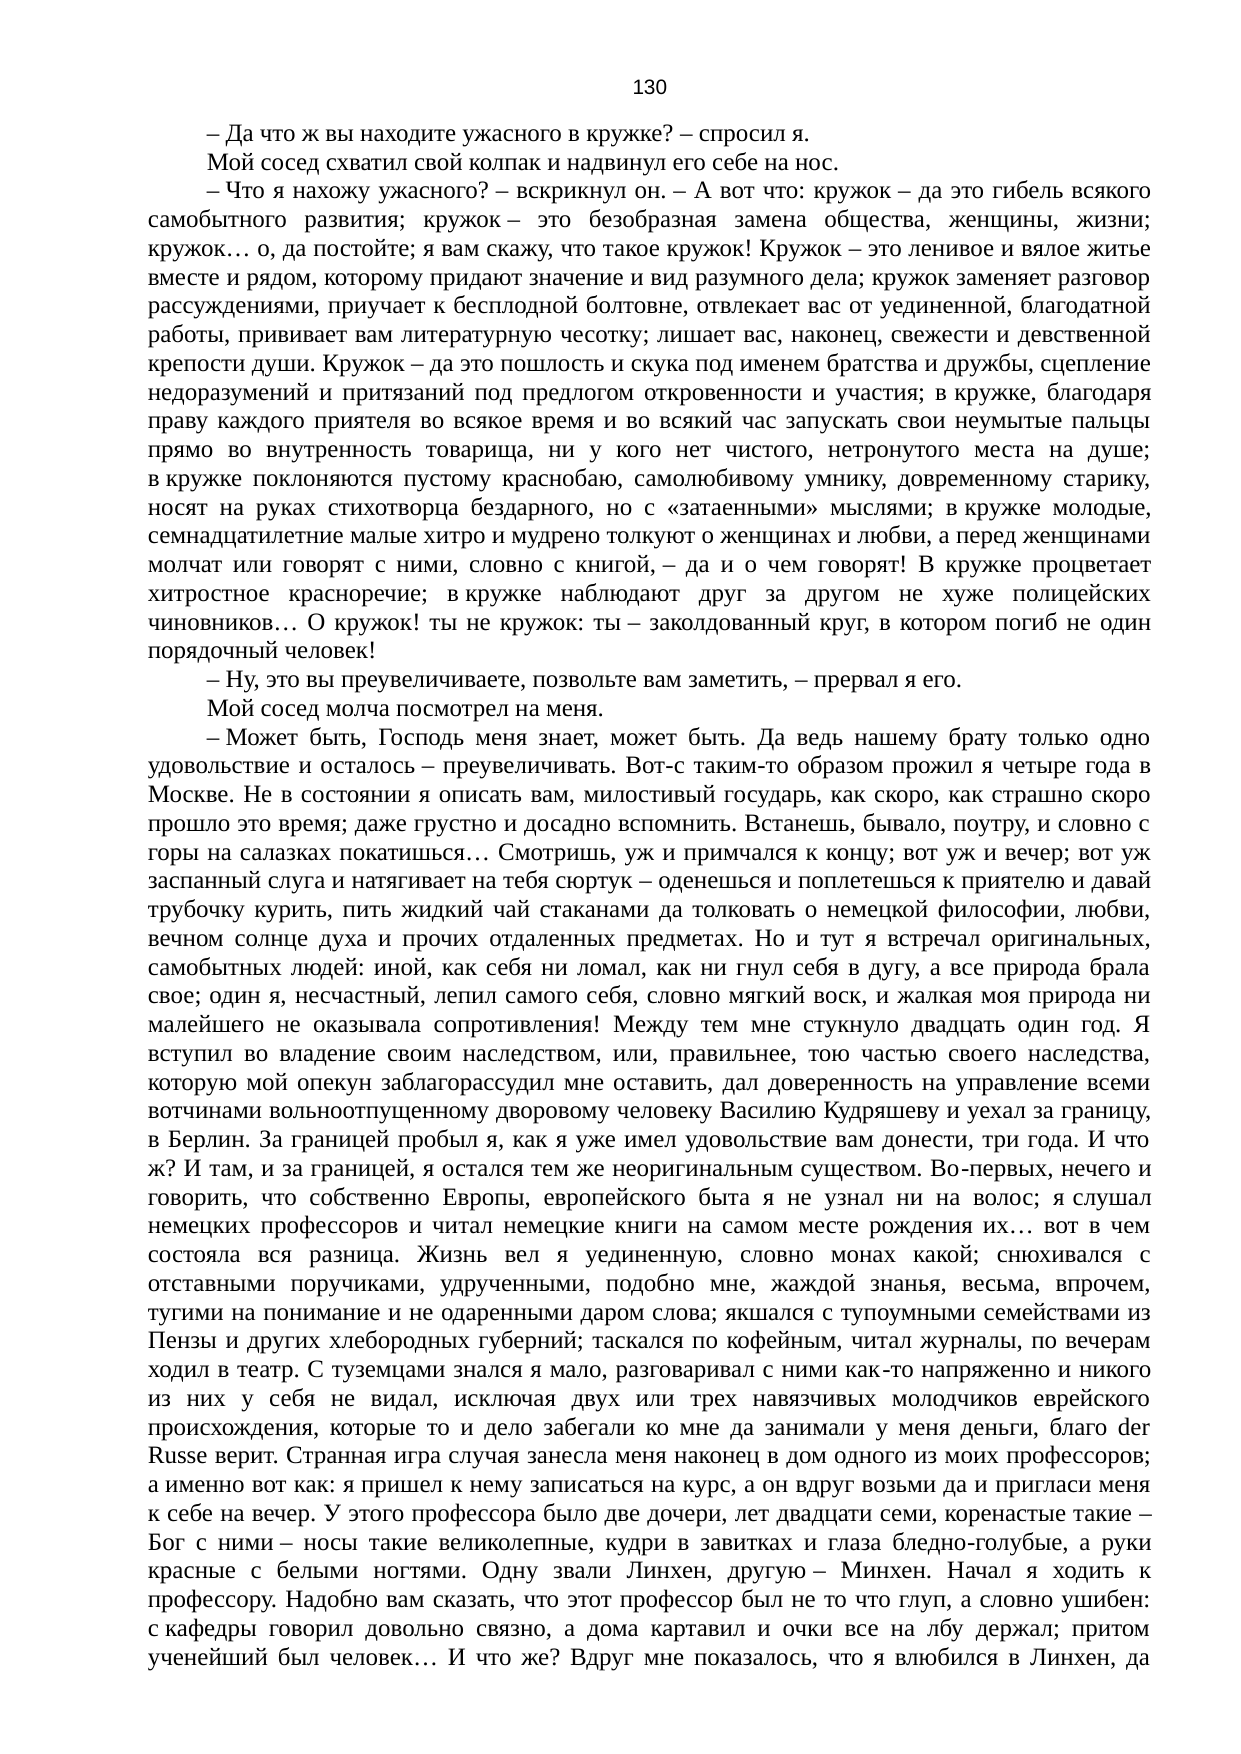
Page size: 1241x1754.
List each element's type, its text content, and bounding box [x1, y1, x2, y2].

text – Что я нахожу ужасного? – вскрикнул он. – А вот что: кружок – да это гибель всякого самобытного развития; кружок – это безобразная замена общества, женщины, жизни; кружок… о, да постойте; я вам скажу, что такое кружок! Кружок – это ленивое и вялое житье вместе и рядом, которому придают значение и вид разумного дела; кружок заменяет разговор рассуждениями, приучает к бесплодной болтовне, отвлекает вас от уединенной, благодатной работы, прививает вам литературную чесотку; лишает вас, наконец, свежести и девственной крепости души. Кружок – да это пошлость и скука под именем братства и дружбы, сцепление недоразумений и притязаний под предлогом откровенности и участия; в кружке, благодаря праву каждого приятеля во всякое время и во всякий час запускать свои неумытые пальцы прямо во внутренность товарища, ни у кого нет чистого, нетронутого места на душе; в кружке поклоняются пустому краснобаю, самолюбивому умнику, довременному старику, носят на руках стихотворца бездарного, но с «затаенными» мыслями; в кружке молодые, семнадцатилетние малые хитро и мудрено толкуют о женщинах и любви, а перед женщинами молчат или говорят с ними, словно с книгой, – да и о чем говорят! В кружке процветает хитростное красноречие; в кружке наблюдают друг за другом не хуже полицейских чиновников… О кружок! ты не кружок: ты – заколдованный круг, в котором погиб не один порядочный человек! [148, 176, 1152, 664]
text – Ну, это вы преувеличиваете, позвольте вам заметить, – прервал я его. [148, 664, 1152, 693]
text Мой сосед молча посмотрел на меня. [148, 693, 1152, 722]
text – Может быть, Господь меня знает, может быть. Да ведь нашему брату только одно удовольствие и осталось – преувеличивать. Вот‑с таким‑то образом прожил я четыре года в Москве. Не в состоянии я описать вам, милостивый государь, как скоро, как страшно скоро прошло это время; даже грустно и досадно вспомнить. Встанешь, бывало, поутру, и словно с горы на салазках покатишься… Смотришь, уж и примчался к концу; вот уж и вечер; вот уж заспанный слуга и натягивает на тебя сюртук – оденешься и поплетешься к приятелю и давай трубочку курить, пить жидкий чай стаканами да толковать о немецкой философии, любви, вечном солнце духа и прочих отдаленных предметах. Но и тут я встречал оригинальных, самобытных людей: иной, как себя ни ломал, как ни гнул себя в дугу, а все природа брала свое; один я, несчастный, лепил самого себя, словно мягкий воск, и жалкая моя природа ни малейшего не оказывала сопротивления! Между тем мне стукнуло двадцать один год. Я вступил во владение своим наследством, или, правильнее, тою частью своего наследства, которую мой опекун заблагорассудил мне оставить, дал доверенность на управление всеми вотчинами вольноотпущенному дворовому человеку Василию Кудряшеву и уехал за границу, в Берлин. За границей пробыл я, как я уже имел удовольствие вам донести, три года. И что ж? И там, и за границей, я остался тем же неоригинальным существом. Во‑первых, нечего и говорить, что собственно Европы, европейского быта я не узнал ни на волос; я слушал немецких профессоров и читал немецкие книги на самом месте рождения их… вот в чем состояла вся разница. Жизнь вел я уединенную, словно монах какой; снюхивался с отставными поручиками, удрученными, подобно мне, жаждой знанья, весьма, впрочем, тугими на понимание и не одаренными даром слова; якшался с тупоумными семействами из Пензы и других хлебородных губерний; таскался по кофейным, читал журналы, по вечерам ходил в театр. С туземцами знался я мало, разговаривал с ними как‑то напряженно и никого из них у себя не видал, исключая двух или трех навязчивых молодчиков еврейского происхождения, которые то и дело забегали ко мне да занимали у меня деньги, благо der Russe верит. Странная игра случая занесла меня наконец в дом одного из моих профессоров; а именно вот как: я пришел к нему записаться на курс, а он вдруг возьми да и пригласи меня к себе на вечер. У этого профессора было две дочери, лет двадцати семи, коренастые такие – Бог с ними – носы такие великолепные, кудри в завитках и глаза бледно‑голубые, а руки красные с белыми ногтями. Одну звали Линхен, другую – Минхен. Начал я ходить к профессору. Надобно вам сказать, что этот профессор был не то что глуп, а словно ушибен: с кафедры говорил довольно связно, а дома картавил и очки все на лбу держал; притом ученейший был человек… И что же? Вдруг мне показалось, что я влюбился в Линхен, да [148, 722, 1152, 1671]
text – Да что ж вы находите ужасного в кружке? – спросил я. [148, 118, 1152, 147]
text Мой сосед схватил свой колпак и надвинул его себе на нос. [148, 147, 1152, 176]
